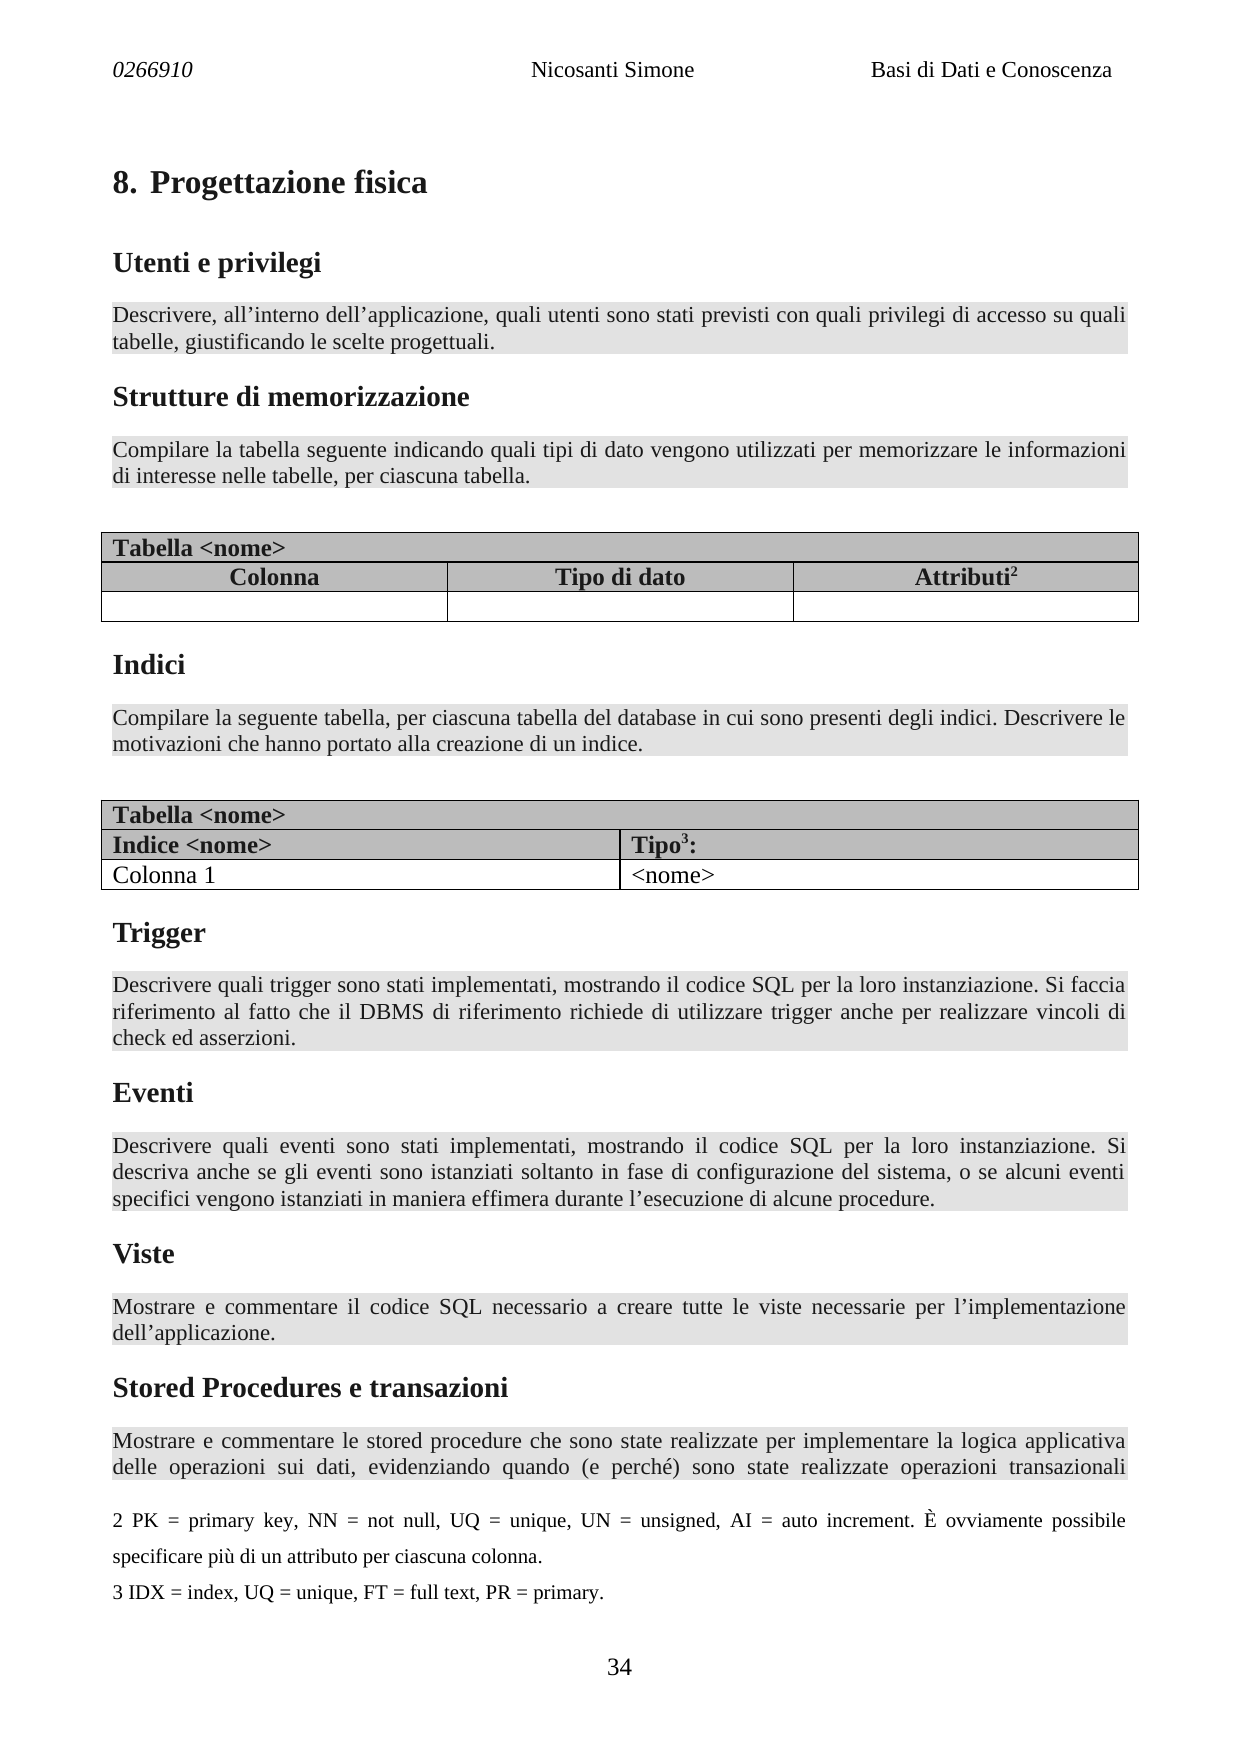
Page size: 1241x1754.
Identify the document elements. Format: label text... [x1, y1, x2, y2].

subtitle Progettazione fisica [112, 162, 1128, 201]
text Compilare la tabella seguente indicando quali tipi di dato vengono utilizzati per memorizzare le informazioni di interesse nelle tabelle, per ciascuna tabella. [112, 436, 1128, 488]
text Descrivere, all’interno dell’applicazione, quali utenti sono stati previsti con quali privilegi di accesso su quali tabelle, giustificando le scelte progettuali. [112, 302, 1128, 354]
table_cell [448, 592, 793, 621]
table_cell Tipo di dato [448, 563, 793, 591]
text Mostrare e commentare le stored procedure che sono state realizzate per implementare la logica applicativa delle operazioni sui dati, evidenziando quando (e perché) sono state realizzate operazioni transazionali [112, 1427, 1128, 1480]
table_header Tabella <nome> [102, 801, 1138, 829]
table_cell Colonna 1 [102, 860, 619, 889]
subtitle Indici [112, 647, 1128, 681]
table_cell [102, 592, 447, 621]
table_cell Colonna [102, 563, 447, 591]
subtitle Trigger [112, 915, 1128, 948]
subtitle Eventi [112, 1076, 1128, 1109]
table_cell Tipo: [621, 830, 1138, 859]
text Descrivere quali trigger sono stati implementati, mostrando il codice SQL per la loro instanziazione. Si faccia riferimento al fatto che il DBMS di riferimento richiede di utilizzare trigger anche per realizzare vincoli di check ed asserzioni. [112, 971, 1128, 1051]
table_cell Attributi [794, 563, 1138, 591]
text Mostrare e commentare il codice SQL necessario a creare tutte le viste necessarie per l’implementazione dell’applicazione. [112, 1293, 1128, 1345]
subtitle Strutture di memorizzazione [112, 379, 1128, 413]
text Compilare la seguente tabella, per ciascuna tabella del database in cui sono presenti degli indici. Descrivere le motivazioni che hanno portato alla creazione di un indice. [112, 704, 1128, 756]
table_header Tabella <nome> [102, 533, 1138, 561]
text Descrivere quali eventi sono stati implementati, mostrando il codice SQL per la loro instanziazione. Si descriva anche se gli eventi sono istanziati soltanto in fase di configurazione del sistema, o se alcuni eventi specifici vengono istanziati in maniera effimera durante l’esecuzione di alcune procedure. [112, 1132, 1128, 1211]
table_cell <nome> [621, 860, 1138, 889]
subtitle Stored Procedures e transazioni [112, 1370, 1128, 1404]
subtitle Viste [112, 1236, 1128, 1270]
table_cell [794, 592, 1138, 621]
table_cell Indice <nome> [102, 830, 619, 859]
subtitle Utenti e privilegi [112, 245, 1128, 278]
